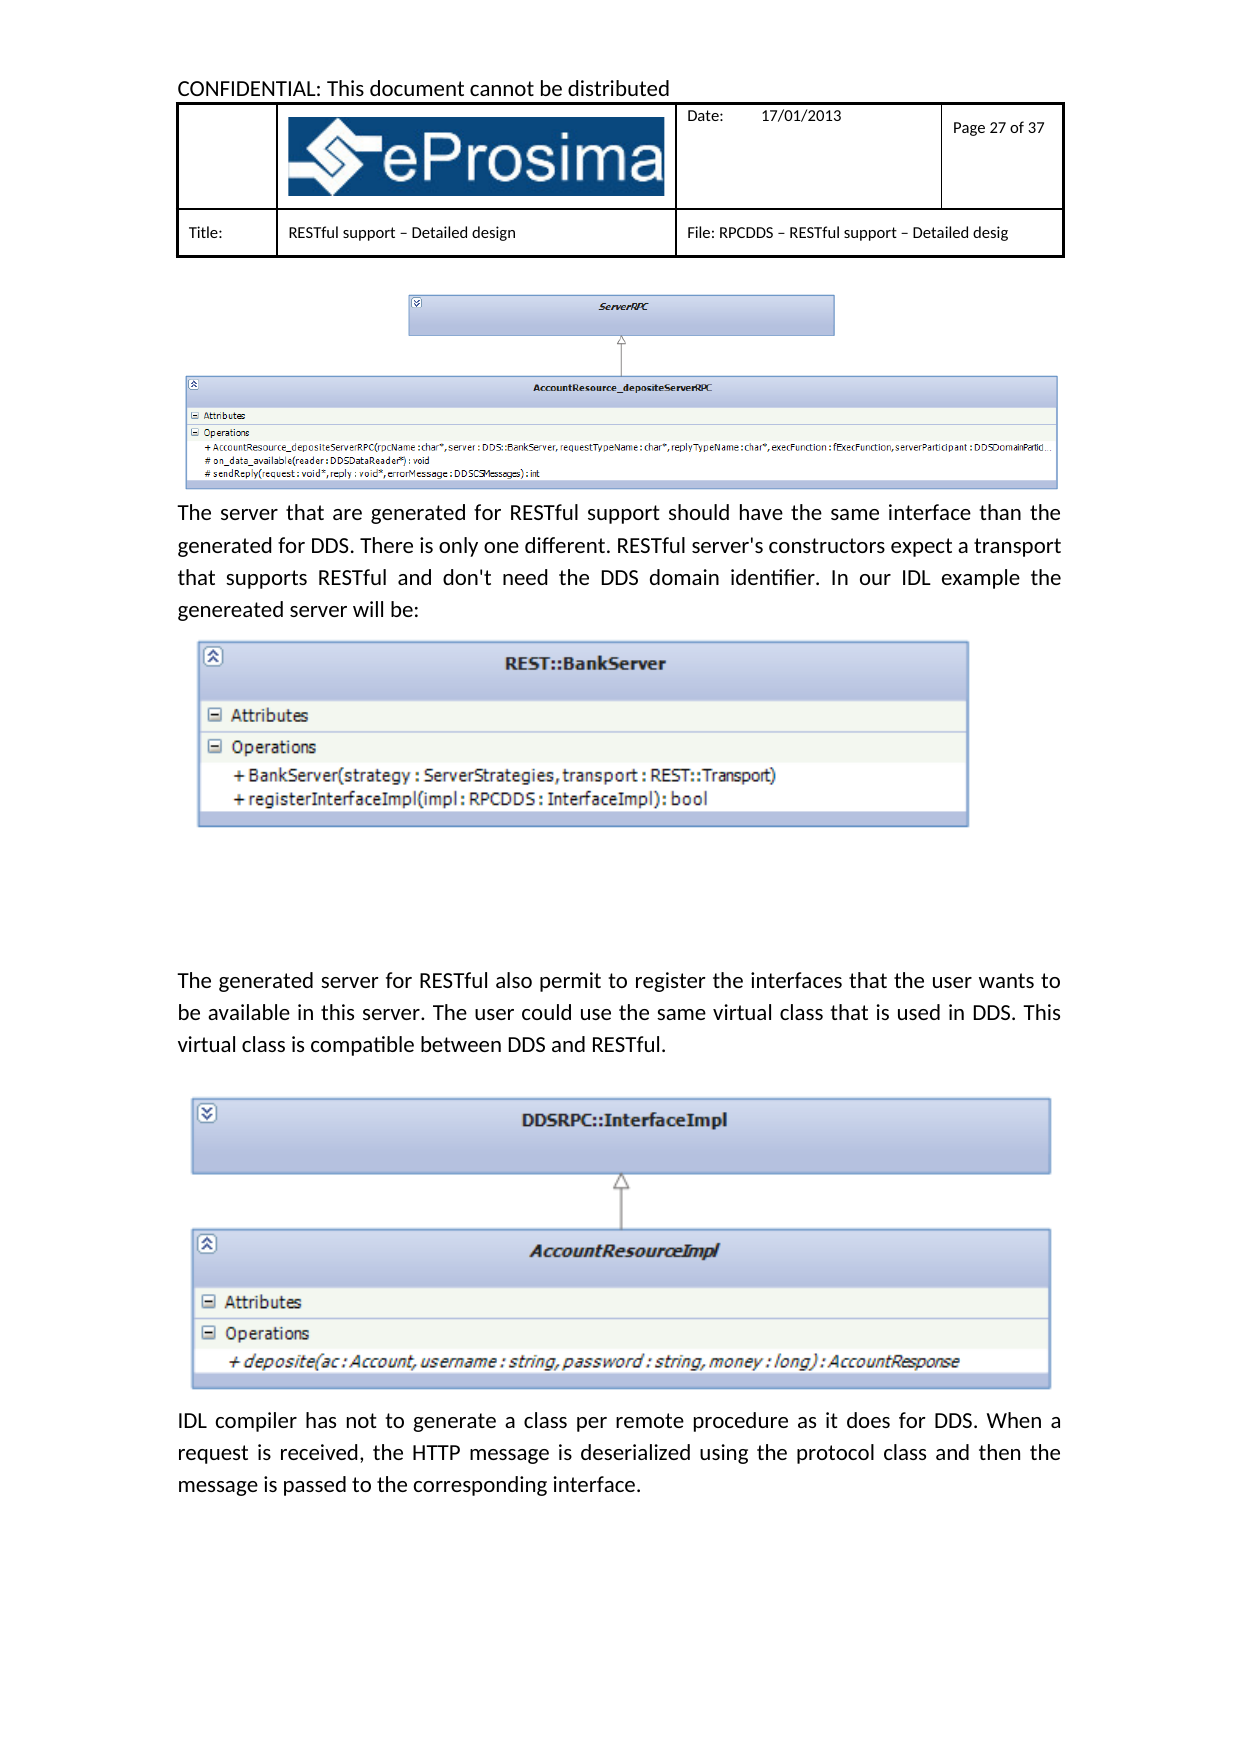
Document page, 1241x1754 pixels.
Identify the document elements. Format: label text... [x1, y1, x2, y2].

picture [288, 117, 665, 196]
text The generated server for RESTful also permit to register the interfaces that the user wants to be available in this server. The user could use the same virtual class that is used in DDS. This virtual class is compatible between DDS and RESTful. [177, 966, 1063, 1059]
text IDL compiler has not to generate a class per remote procedure as it does for DDS. When a request is received, the HTTP message is deserialized using the protocol class and then the message is passed to the corresponding interface. [177, 1402, 1063, 1498]
picture [177, 286, 1063, 495]
text The server that are generated for RESTful support should have the same interface than the generated for DDS. There is only one different. RESTful server's constructors expect a transport that supports RESTful and don't need the DDS domain identifier. In our IDL example the genereated server will be: [177, 495, 1063, 623]
picture [177, 1083, 1063, 1402]
picture [183, 627, 982, 840]
